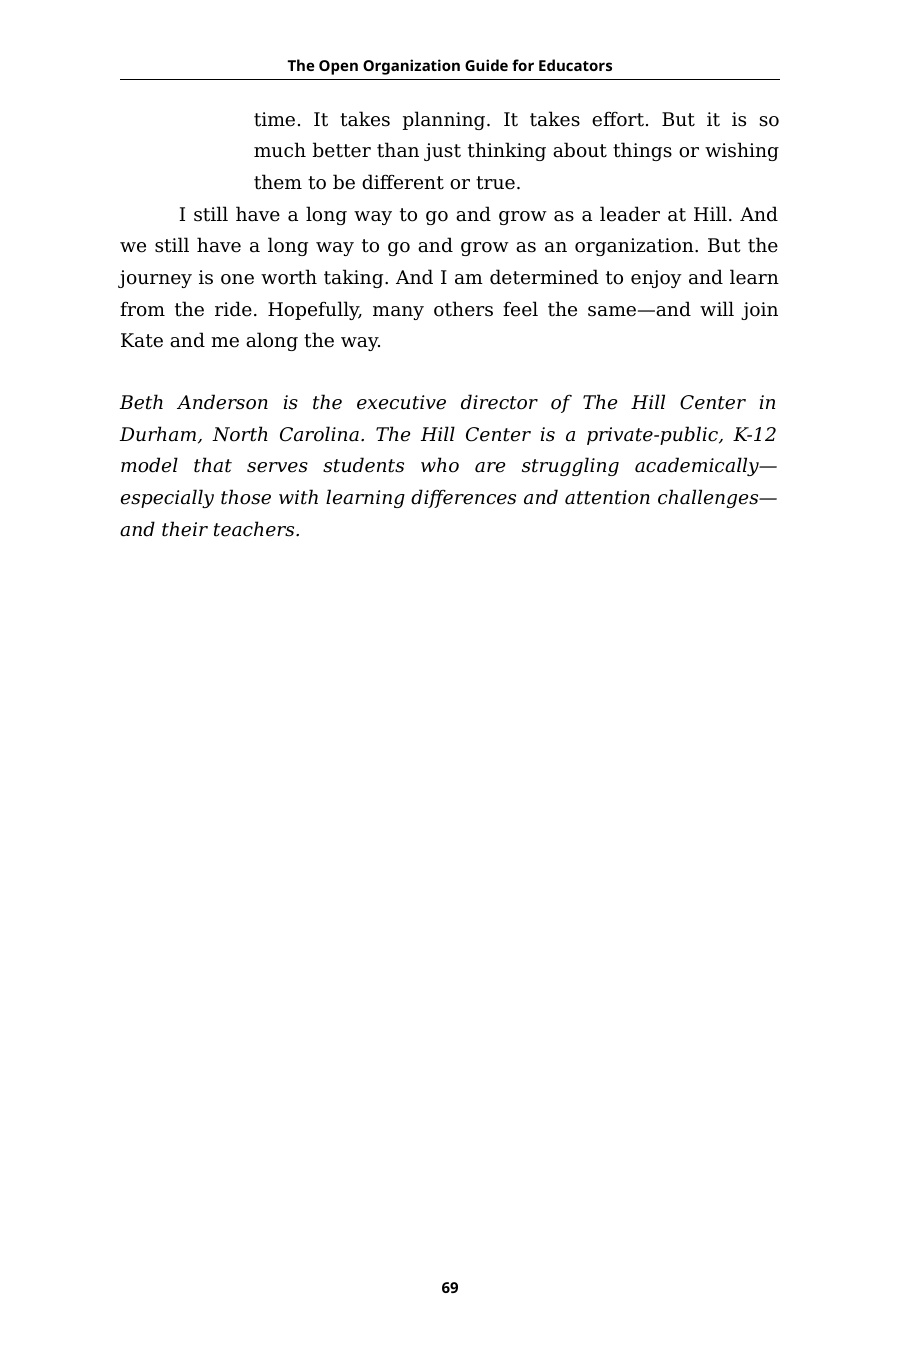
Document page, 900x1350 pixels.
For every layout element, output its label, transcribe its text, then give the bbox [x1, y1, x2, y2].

text Beth Anderson is the executive director of The Hill Center in Durham, North Carolina. The Hill Center is a private-public, K-12 model that serves students who are struggling academically—especially those with learning differences and attention challenges—and their teachers. [120, 392, 780, 541]
text I still have a long way to go and grow as a leader at Hill. And we still have a long way to go and grow as an organization. But the journey is one worth taking. And I am determined to enjoy and learn from the ride. Hopefully, many others feel the same—and will join Kate and me along the way. [120, 204, 780, 352]
list time. It takes planning. It takes effort. But it is so much better than just thinking about things or wishing them to be different or true. [216, 109, 780, 194]
